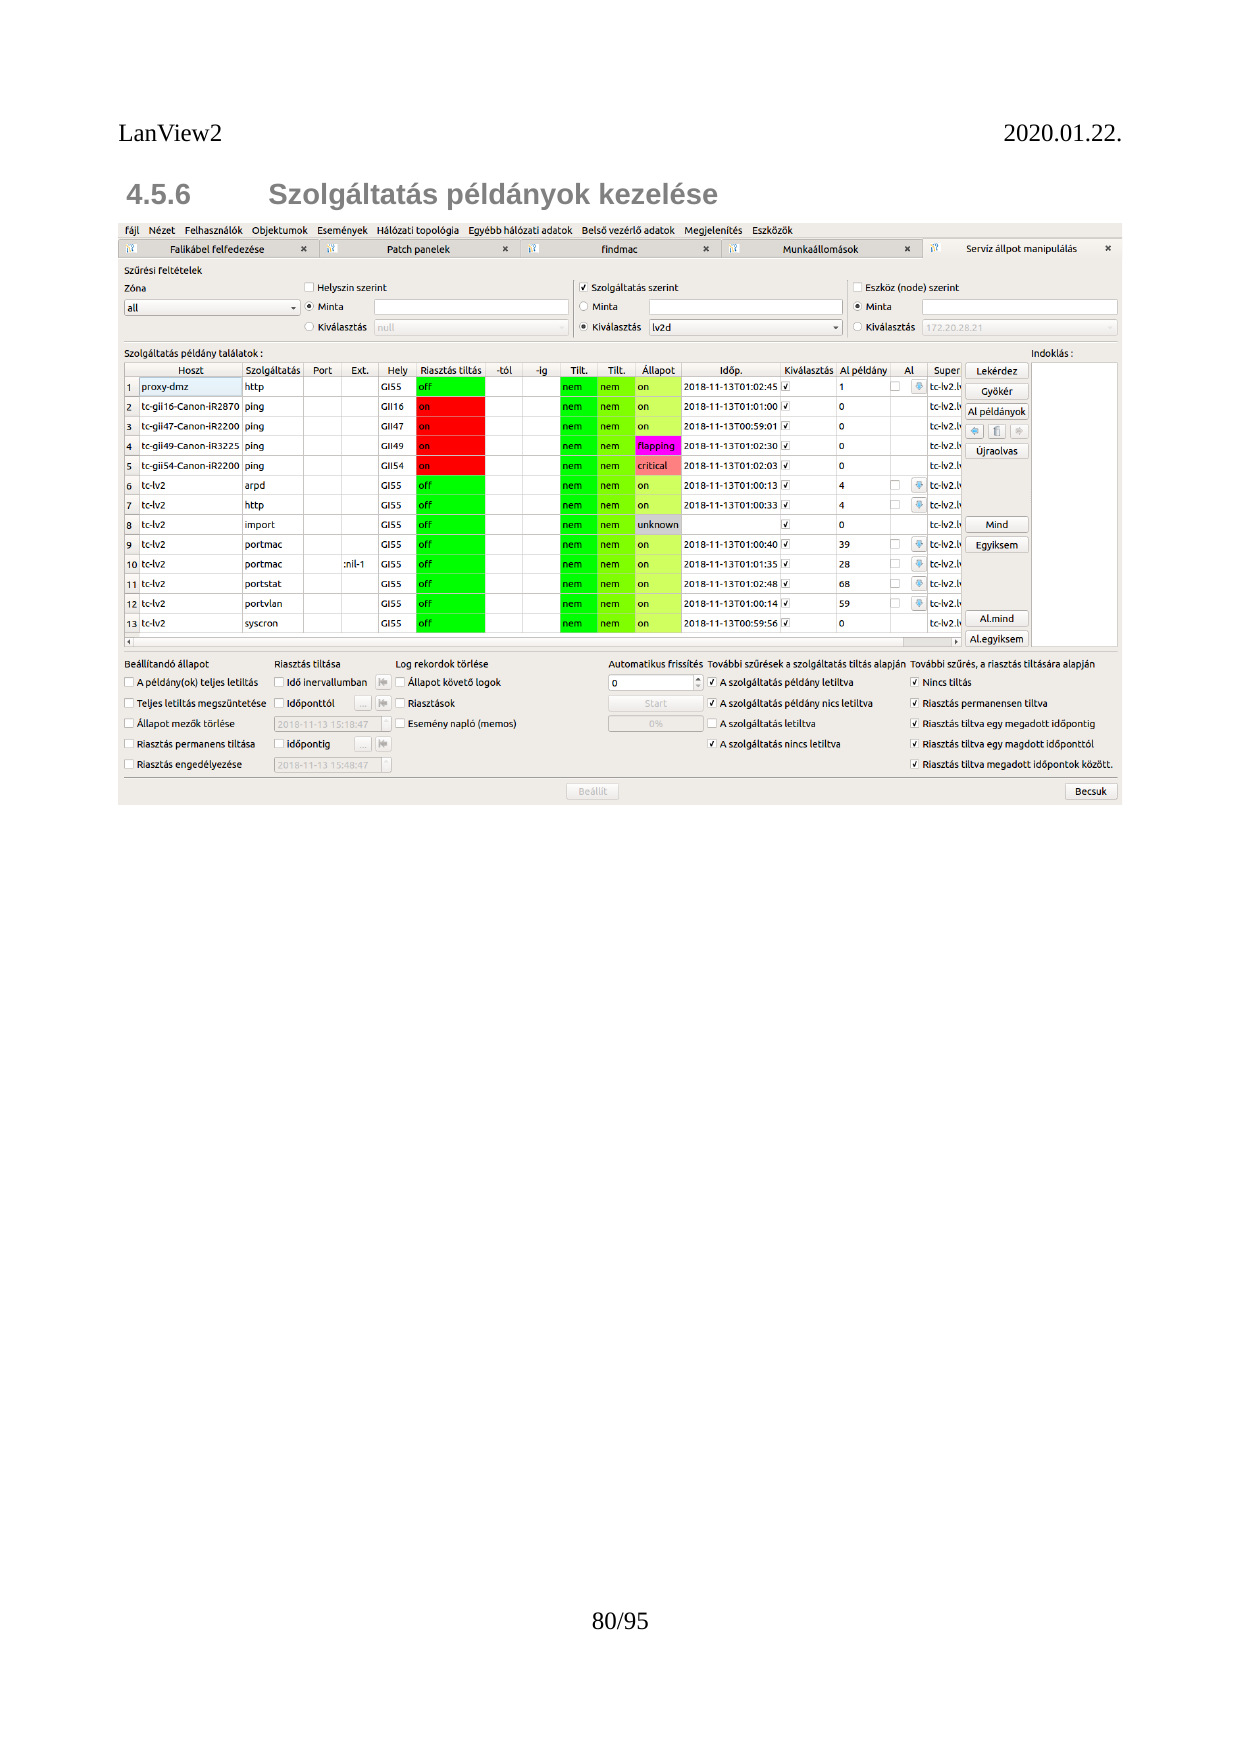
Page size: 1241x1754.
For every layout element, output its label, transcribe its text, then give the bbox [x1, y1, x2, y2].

picture [118, 223, 1123, 805]
subtitle Szolgáltatás példányok kezelése [118, 177, 1122, 211]
